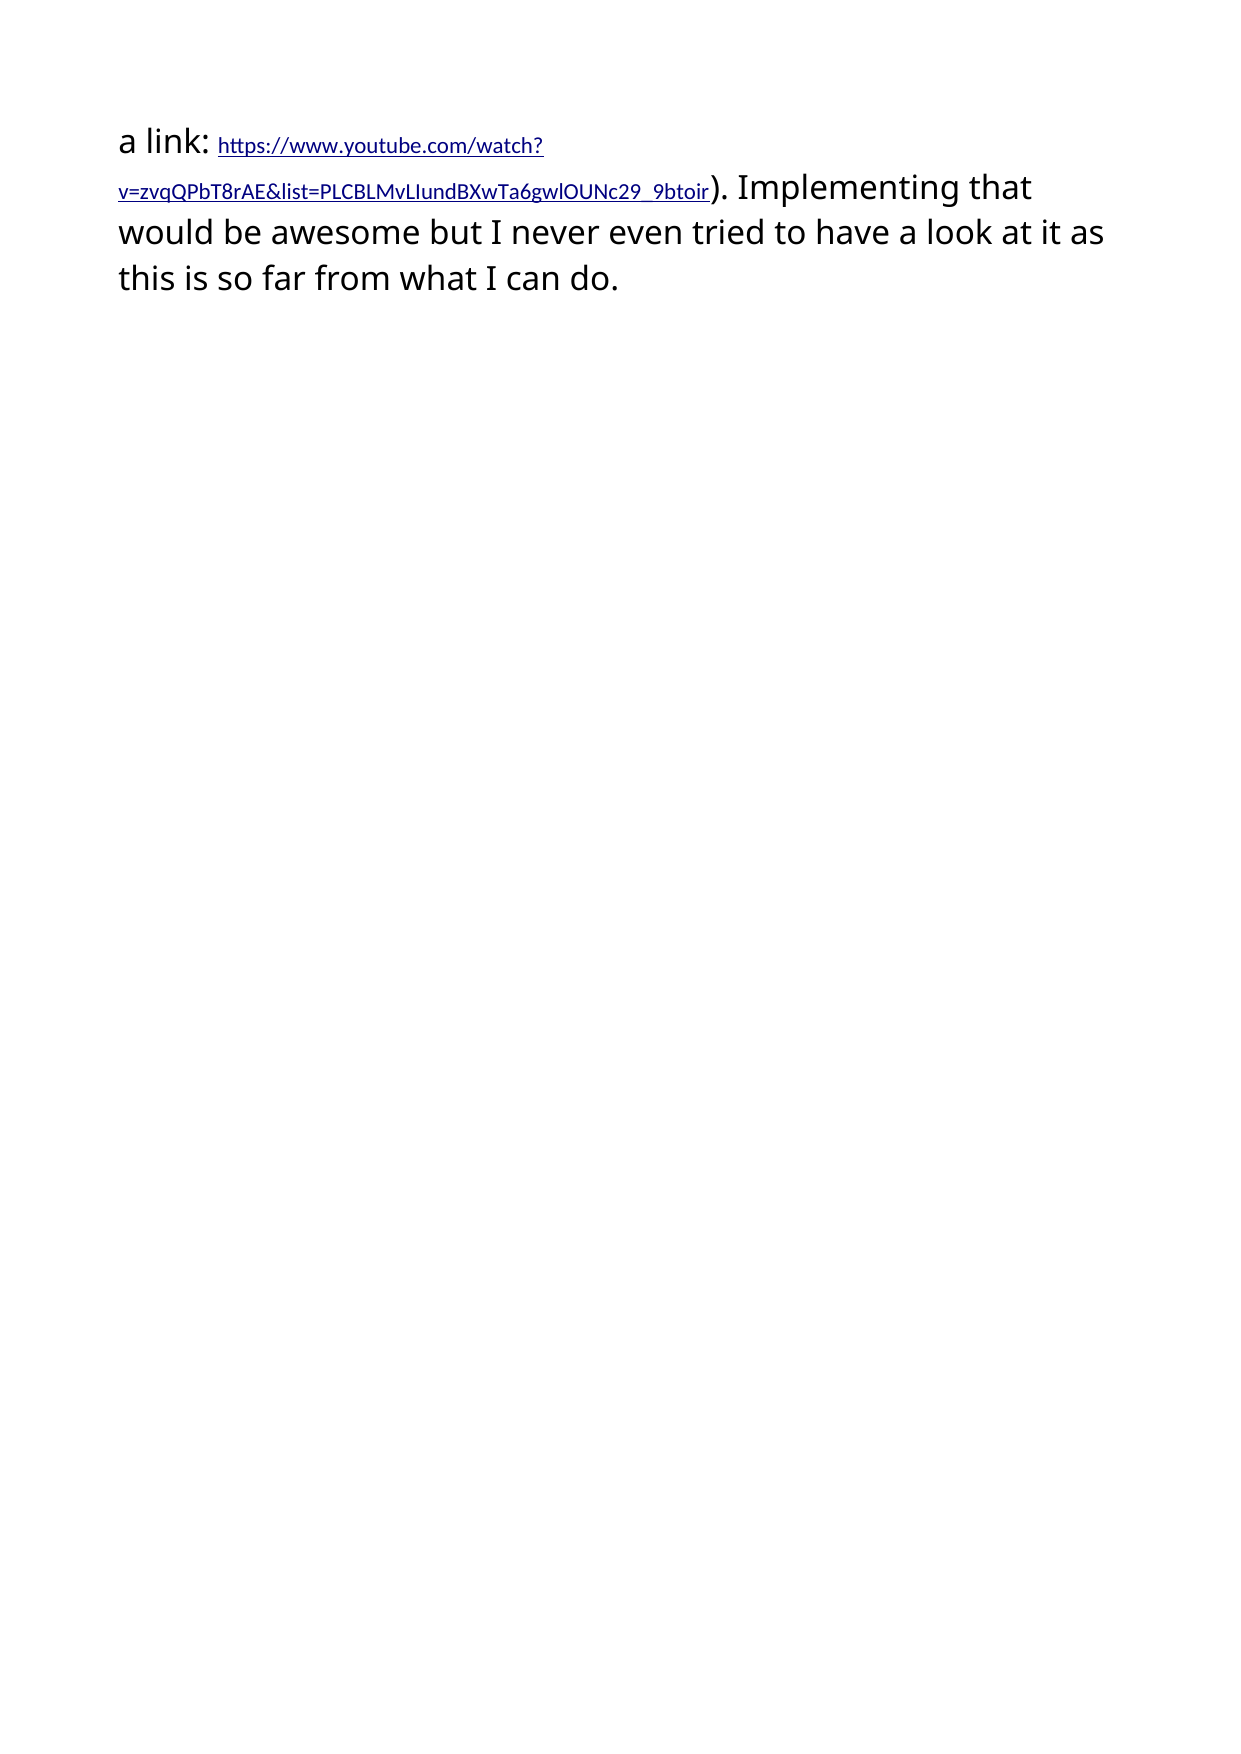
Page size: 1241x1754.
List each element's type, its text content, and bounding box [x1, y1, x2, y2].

text a link: https://www.youtube.com/watch?v=zvqQPbT8rAE&list=PLCBLMvLIundBXwTa6gwlOUNc29_9btoir). Implementing that would be awesome but I never even tried to have a look at it as this is so far from what I can do. [118, 118, 1122, 300]
